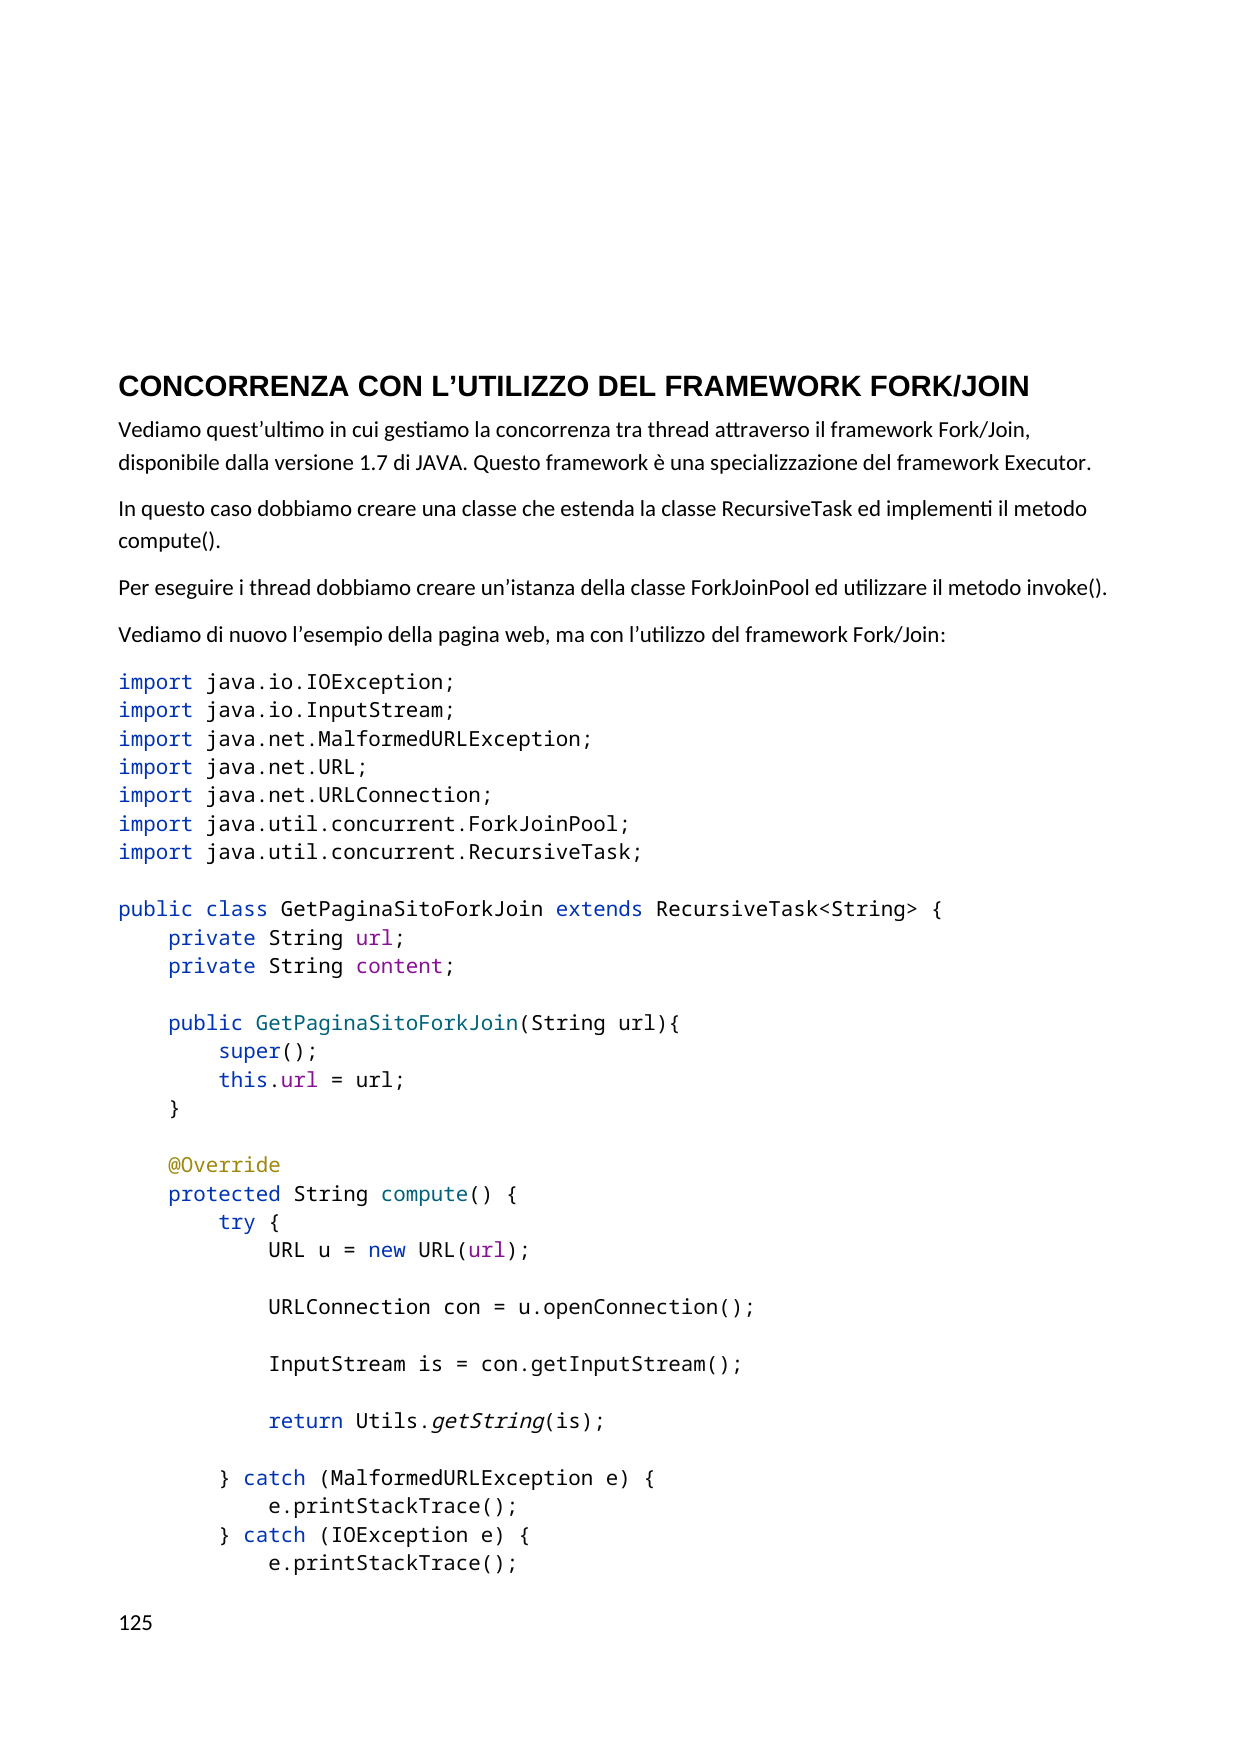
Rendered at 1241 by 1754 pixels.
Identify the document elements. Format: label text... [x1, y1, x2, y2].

subtitle CONCORRENZA CON L’UTILIZZO DEL FRAMEWORK FORK/JOIN [118, 369, 1122, 403]
text import java.io.IOException; import java.io.InputStream; import java.net.MalformedURLException; import java.net.URL; import java.net.URLConnection; import java.util.concurrent.ForkJoinPool; import java.util.concurrent.RecursiveTask; public class GetPaginaSitoForkJoin extends RecursiveTask<String> { private String url; private String content; public GetPaginaSitoForkJoin(String url){ super(); this.url = url; } @Override protected String compute() { try { URL u = new URL(url); URLConnection con = u.openConnection(); InputStream is = con.getInputStream(); return Utils.getString(is); } catch (MalformedURLException e) { e.printStackTrace(); } catch (IOException e) { e.printStackTrace(); [118, 667, 1122, 1577]
text Vediamo quest’ultimo in cui gestiamo la concorrenza tra thread attraverso il framework Fork/Join, disponibile dalla versione 1.7 di JAVA. Questo framework è una specializzazione del framework Executor. [118, 415, 1122, 476]
text Per eseguire i thread dobbiamo creare un’istanza della classe ForkJoinPool ed utilizzare il metodo invoke(). [118, 573, 1122, 601]
text In questo caso dobbiamo creare una classe che estenda la classe RecursiveTask ed implementi il metodo compute(). [118, 494, 1122, 554]
text Vediamo di nuovo l’esempio della pagina web, ma con l’utilizzo del framework Fork/Join: [118, 620, 1122, 648]
